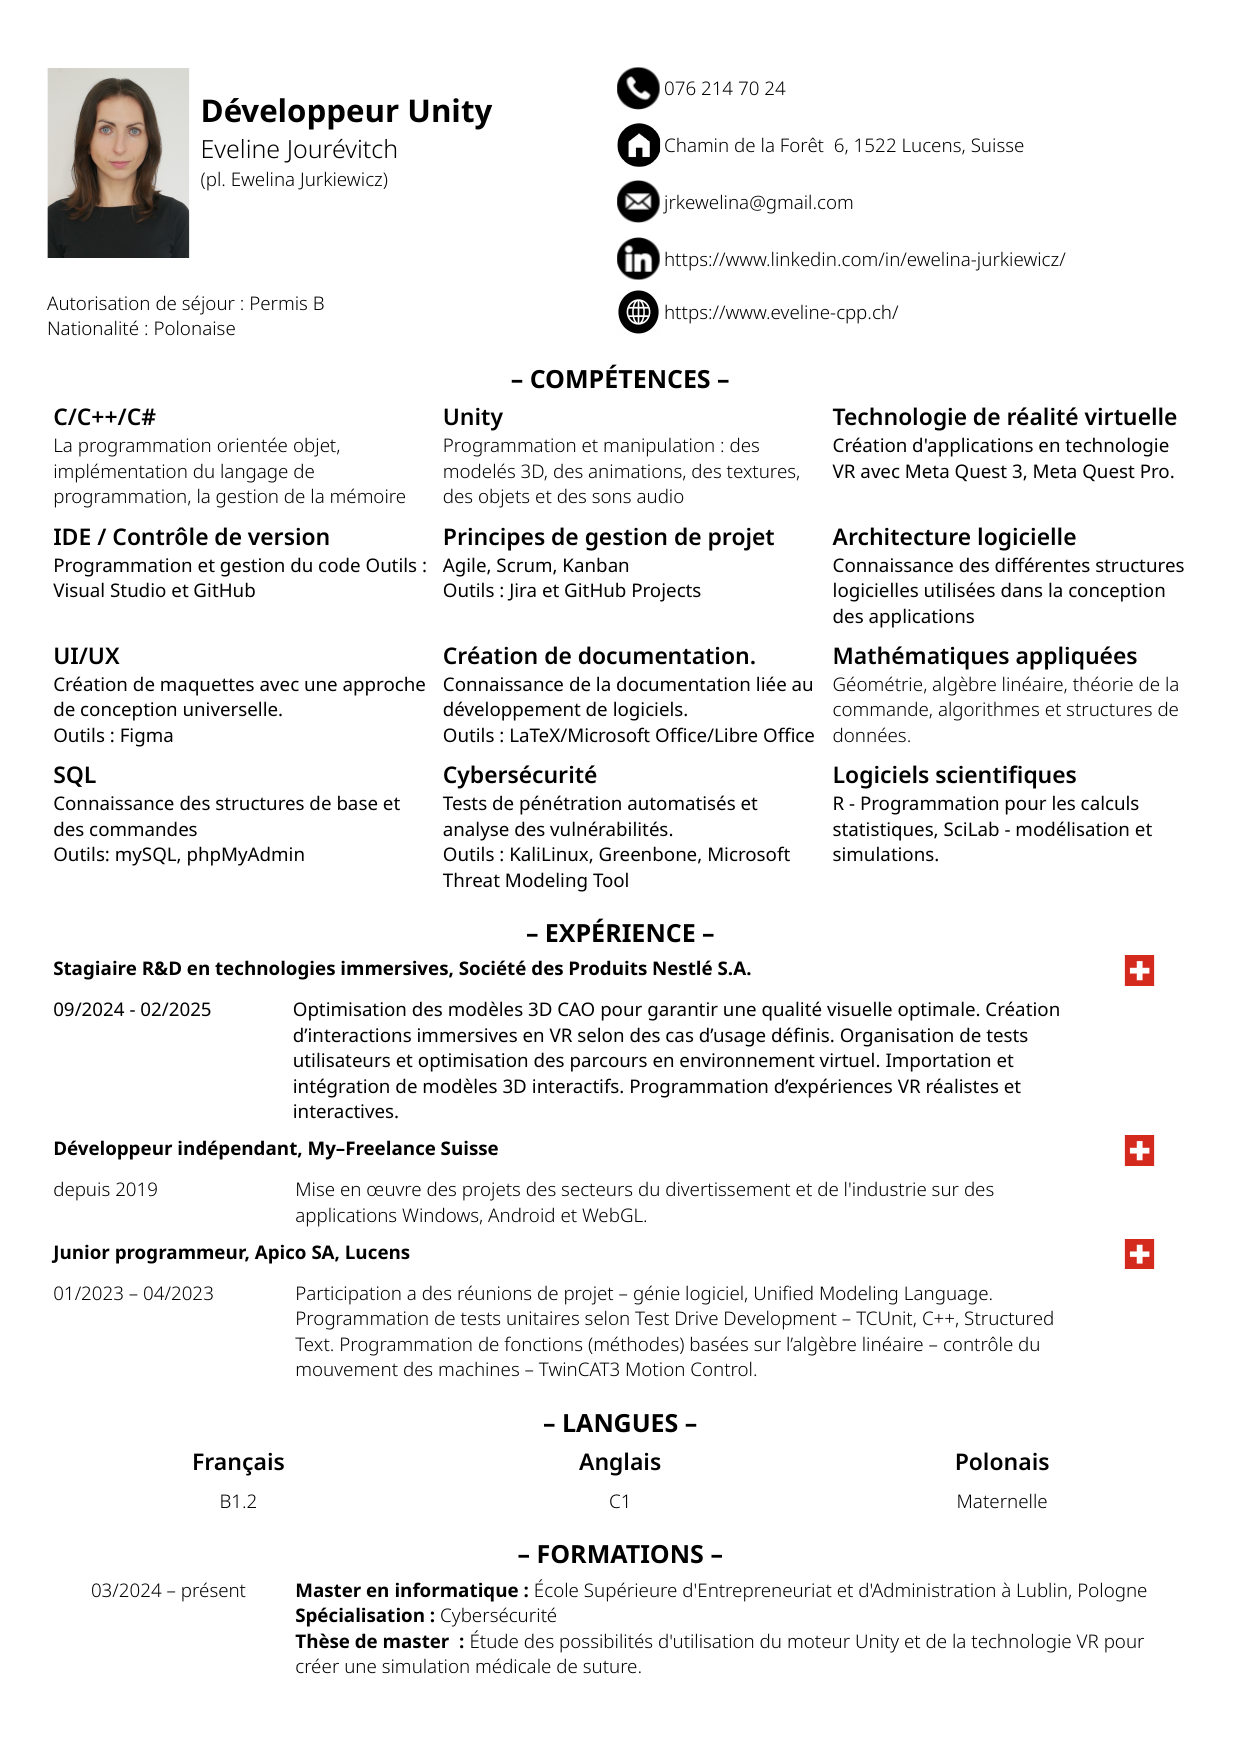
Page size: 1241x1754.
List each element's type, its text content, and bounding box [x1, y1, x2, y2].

table_cell Maternelle [811, 1483, 1193, 1519]
table_header Master en informatique : École Supérieure d'Entrepreneuriat et d'Administration à Lublin, Pologne Spécialisation : Cybersécurité Thèse de master : Étude des possibilités d'utilisation du moteur Unity et de la technologie VR pour créer une simulation médicale de suture. [290, 1571, 1192, 1685]
table_cell https://www.eveline-cpp.ch/ [614, 287, 1193, 344]
picture [1124, 1239, 1155, 1269]
table_header 076 214 70 24 [614, 60, 1193, 117]
table_cell Chamin de la Forêt 6, 1522 Lucens, Suisse [614, 117, 1193, 173]
table_cell Création de documentation. Connaissance de la documentation liée au développement de logiciels. Outils : LaTeX/Microsoft Office/Libre Office [437, 634, 827, 753]
table_cell B1.2 [47, 1483, 429, 1519]
table_cell Cybersécurité Tests de pénétration automatisés et analyse des vulnérabilités. Outils : KaliLinux, Greenbone, Microsoft Threat Modeling Tool [437, 754, 827, 898]
table_header Anglais [429, 1440, 811, 1482]
picture [616, 179, 661, 224]
table_cell Autorisation de séjour : Permis B Nationalité : Polonaise [47, 287, 614, 344]
picture [1124, 1135, 1155, 1166]
table_cell Junior programmeur, Apico SA, Lucens [47, 1234, 1087, 1274]
table_cell [1087, 1171, 1192, 1233]
table_cell IDE / Contrôle de version Programmation et gestion du code Outils : Visual Studio et GitHub [47, 515, 437, 634]
table_cell 01/2023 – 04/2023 [47, 1274, 289, 1388]
picture [616, 236, 661, 281]
table_cell SQL Connaissance des structures de base et des commandes Outils: mySQL, phpMyAdmin [47, 754, 437, 898]
table_cell [1087, 1234, 1192, 1274]
table_header Unity Programmation et manipulation : des modelés 3D, des animations, des textures, des objets et des sons audio [437, 396, 827, 515]
table_cell [1087, 1274, 1192, 1388]
picture [616, 66, 661, 111]
table_header C/C++/C# La programmation orientée objet, implémentation du langage de programmation, la gestion de la mémoire [47, 396, 437, 515]
table_cell [1087, 1130, 1192, 1171]
table_header Technologie de réalité virtuelle Création d'applications en technologie VR avec Meta Quest 3, Meta Quest Pro. [827, 396, 1193, 515]
list – FORMATIONS – [47, 1537, 1193, 1571]
table_cell Mise en œuvre des projets des secteurs du divertissement et de l'industrie sur des applications Windows, Android et WebGL. [290, 1171, 1087, 1233]
table_cell 09/2024 - 02/2025 [47, 991, 287, 1130]
picture [47, 68, 190, 258]
table_cell Principes de gestion de projet Agile, Scrum, Kanban Outils : Jira et GitHub Projects [437, 515, 827, 634]
table_cell Optimisation des modèles 3D CAO pour garantir une qualité visuelle optimale. Création d’interactions immersives en VR selon des cas d’usage définis. Organisation de tests utilisateurs et optimisation des parcours en environnement virtuel. Importation et intégration de modèles 3D interactifs. Programmation d’expériences VR réalistes et interactives. [287, 991, 1087, 1130]
table_cell Architecture logicielle Connaissance des différentes structures logicielles utilisées dans la conception des applications [827, 515, 1193, 634]
picture [617, 123, 661, 167]
table_cell depuis 2019 [47, 1171, 289, 1233]
list – EXPÉRIENCE – [47, 916, 1193, 950]
table_cell https://www.linkedin.com/in/ewelina-jurkiewicz/ [614, 230, 1193, 287]
table_header [1087, 950, 1192, 991]
table_cell Mathématiques appliquées Géométrie, algèbre linéaire, théorie de la commande, algorithmes et structures de données. [827, 634, 1193, 753]
table_cell C1 [429, 1483, 811, 1519]
list – LANGUES – [47, 1406, 1193, 1440]
table_header Français [47, 1440, 429, 1482]
table_cell jrkewelina@gmail.com [614, 174, 1193, 230]
table_header Développeur Unity Eveline Jourévitch (pl. Ewelina Jurkiewicz) [47, 60, 614, 287]
picture [1124, 955, 1155, 986]
table_header Polonais [811, 1440, 1193, 1482]
table_header 03/2024 – présent [47, 1571, 289, 1685]
table_header Stagiaire R&D en technologies immersives, Société des Produits Nestlé S.A. [47, 950, 1087, 991]
table_cell [1087, 991, 1192, 1130]
table_cell Logiciels scientifiques R - Programmation pour les calculs statistiques, SciLab - modélisation et simulations. [827, 754, 1193, 898]
list – COMPÉTENCES – [47, 362, 1193, 396]
table_cell UI/UX Création de maquettes avec une approche de conception universelle. Outils : Figma [47, 634, 437, 753]
table_cell Participation a des réunions de projet – génie logiciel, Unified Modeling Language. Programmation de tests unitaires selon Test Drive Development – TCUnit, C++, Structured Text. Programmation de fonctions (méthodes) basées sur l’algèbre linéaire – contrôle du mouvement des machines – TwinCAT3 Motion Control. [290, 1274, 1087, 1388]
table_cell Développeur indépendant, My–Freelance Suisse [47, 1130, 1087, 1171]
